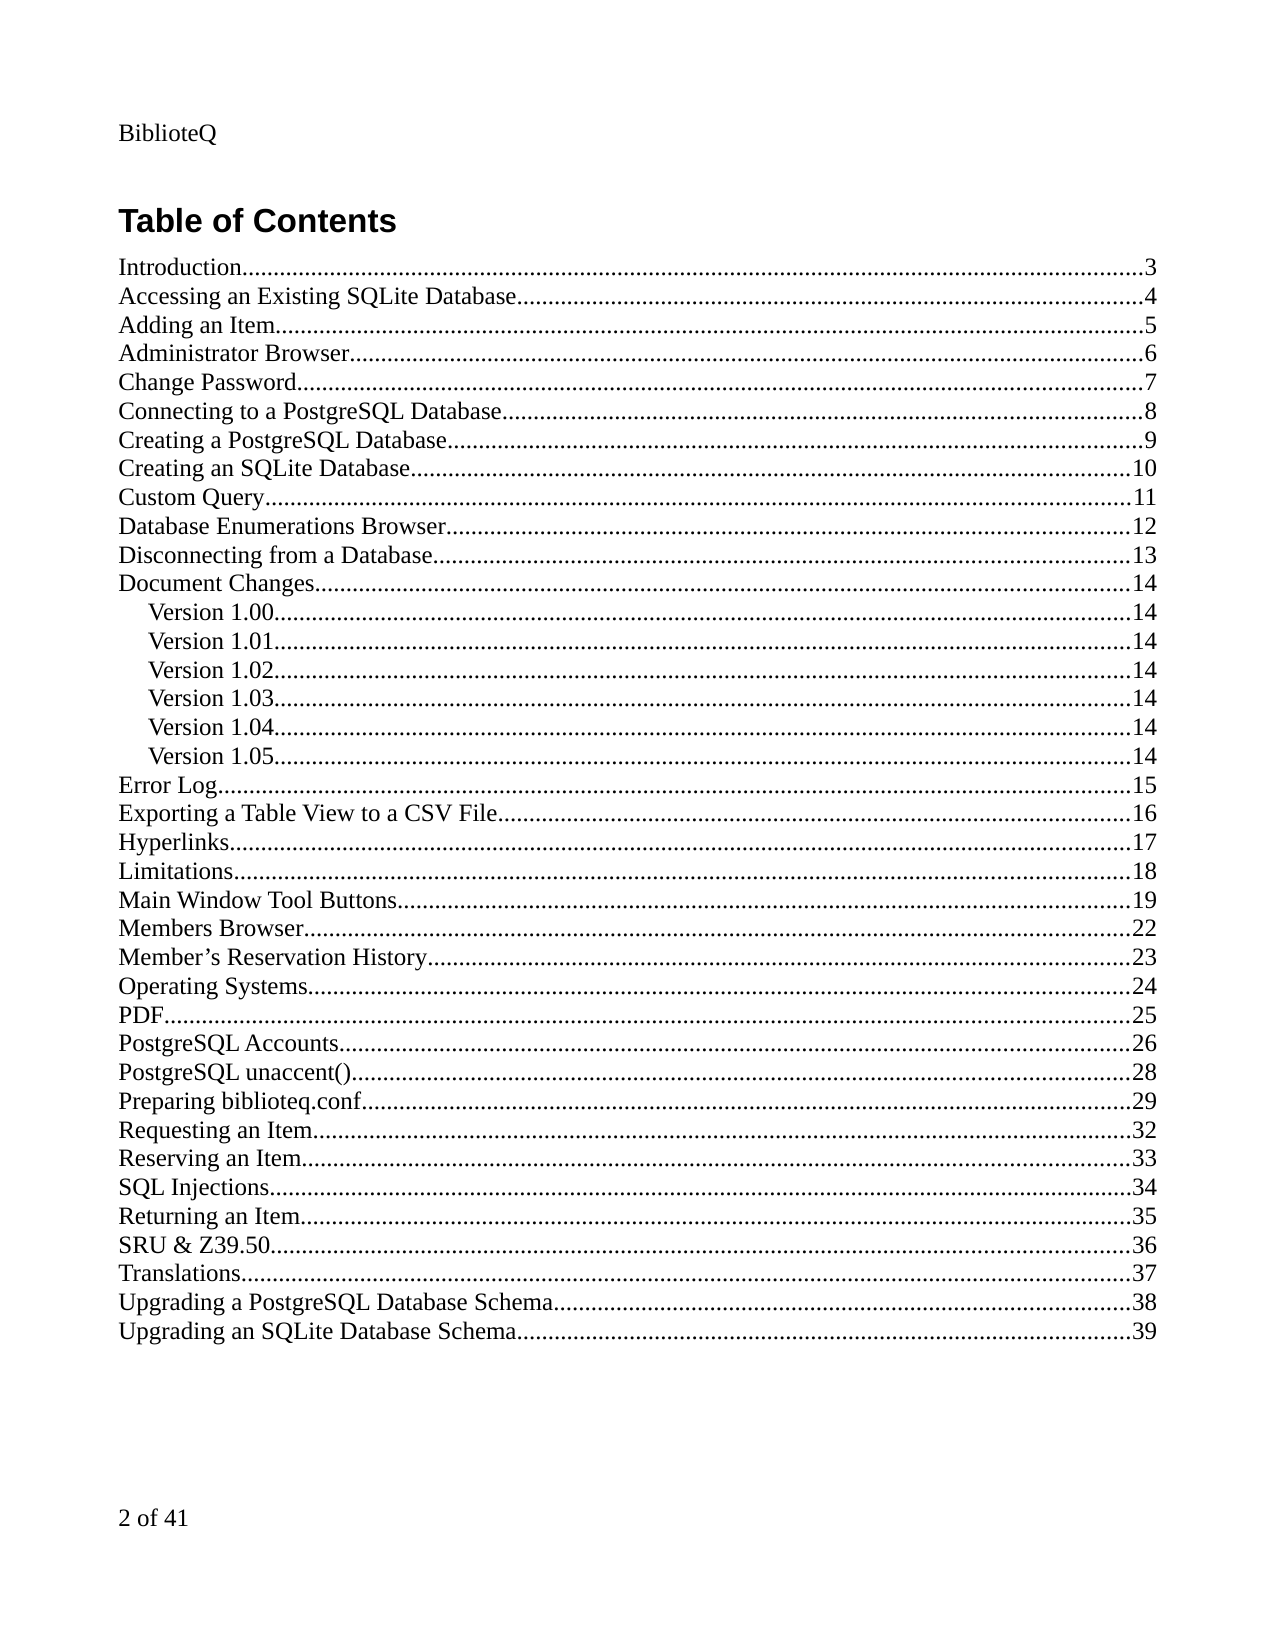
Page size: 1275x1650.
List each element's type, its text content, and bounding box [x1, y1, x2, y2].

text Translations 37 [118, 1258, 1157, 1287]
text Version 1.04 14 [148, 712, 1157, 741]
text Version 1.05 14 [148, 741, 1157, 770]
text Error Log 15 [118, 770, 1157, 798]
text Disconnecting from a Database 13 [118, 540, 1157, 568]
text Members Browser 22 [118, 913, 1157, 942]
text Version 1.02 14 [148, 655, 1157, 683]
text Returning an Item 35 [118, 1201, 1157, 1230]
text Administrator Browser 6 [118, 338, 1157, 367]
subtitle Table of Contents [118, 201, 1157, 240]
text SRU & Z39.50 36 [118, 1230, 1157, 1258]
text Operating Systems 24 [118, 971, 1157, 1000]
text Custom Query 11 [118, 482, 1157, 511]
text Hyperlinks 17 [118, 827, 1157, 856]
text SQL Injections 34 [118, 1172, 1157, 1201]
text Version 1.00 14 [148, 597, 1157, 626]
text Creating an SQLite Database 10 [118, 453, 1157, 482]
text PostgreSQL Accounts 26 [118, 1028, 1157, 1057]
text Change Password 7 [118, 367, 1157, 396]
text Main Window Tool Buttons 19 [118, 885, 1157, 913]
text Exporting a Table View to a CSV File 16 [118, 798, 1157, 827]
text Database Enumerations Browser 12 [118, 511, 1157, 540]
text Reserving an Item 33 [118, 1143, 1157, 1172]
text Requesting an Item 32 [118, 1115, 1157, 1143]
text Adding an Item 5 [118, 310, 1157, 338]
text Introduction 3 [118, 252, 1157, 281]
text Accessing an Existing SQLite Database 4 [118, 281, 1157, 310]
text PostgreSQL unaccent() 28 [118, 1057, 1157, 1086]
text Limitations 18 [118, 856, 1157, 885]
text Version 1.01 14 [148, 626, 1157, 655]
text Document Changes 14 [118, 568, 1157, 597]
text Upgrading an SQLite Database Schema 39 [118, 1316, 1157, 1345]
text Upgrading a PostgreSQL Database Schema 38 [118, 1287, 1157, 1316]
text Member’s Reservation History 23 [118, 942, 1157, 971]
text Connecting to a PostgreSQL Database 8 [118, 396, 1157, 425]
text Preparing biblioteq.conf 29 [118, 1086, 1157, 1115]
text Creating a PostgreSQL Database 9 [118, 425, 1157, 453]
text PDF 25 [118, 1000, 1157, 1028]
text Version 1.03 14 [148, 683, 1157, 712]
